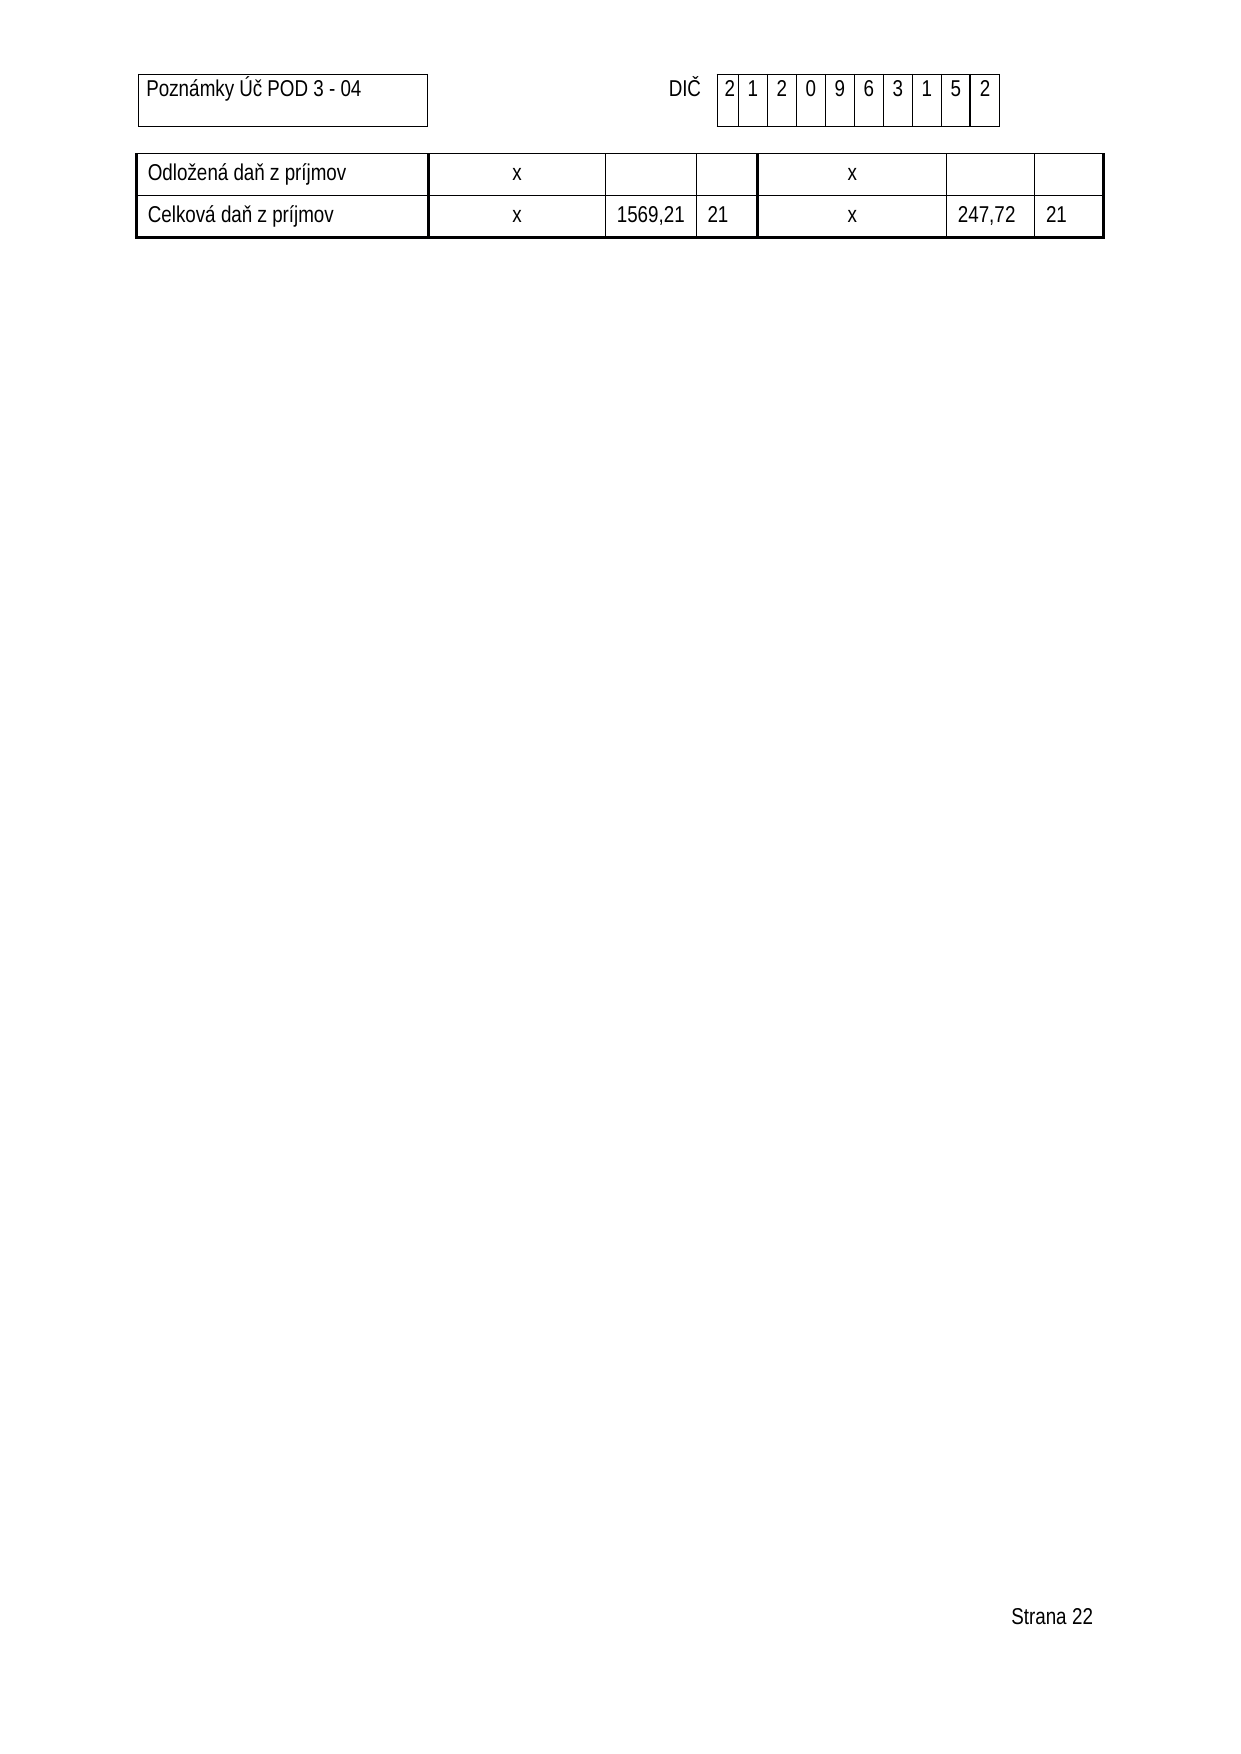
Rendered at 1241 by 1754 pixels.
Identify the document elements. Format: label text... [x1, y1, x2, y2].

table_cell 21 [697, 196, 756, 236]
table_cell [606, 154, 696, 195]
table_cell x [430, 196, 605, 236]
table_cell 21 [1035, 196, 1102, 236]
table_cell x [759, 154, 946, 195]
table_cell Odložená daň z príjmov [138, 154, 427, 195]
table_cell 1569,21 [606, 196, 696, 236]
table_cell Celková daň z príjmov [138, 196, 427, 236]
table_cell 247,72 [947, 196, 1034, 236]
table_cell x [759, 196, 946, 236]
table_cell [947, 154, 1034, 195]
table_cell [697, 154, 756, 195]
table_cell [1035, 154, 1102, 195]
table_cell x [430, 154, 605, 195]
